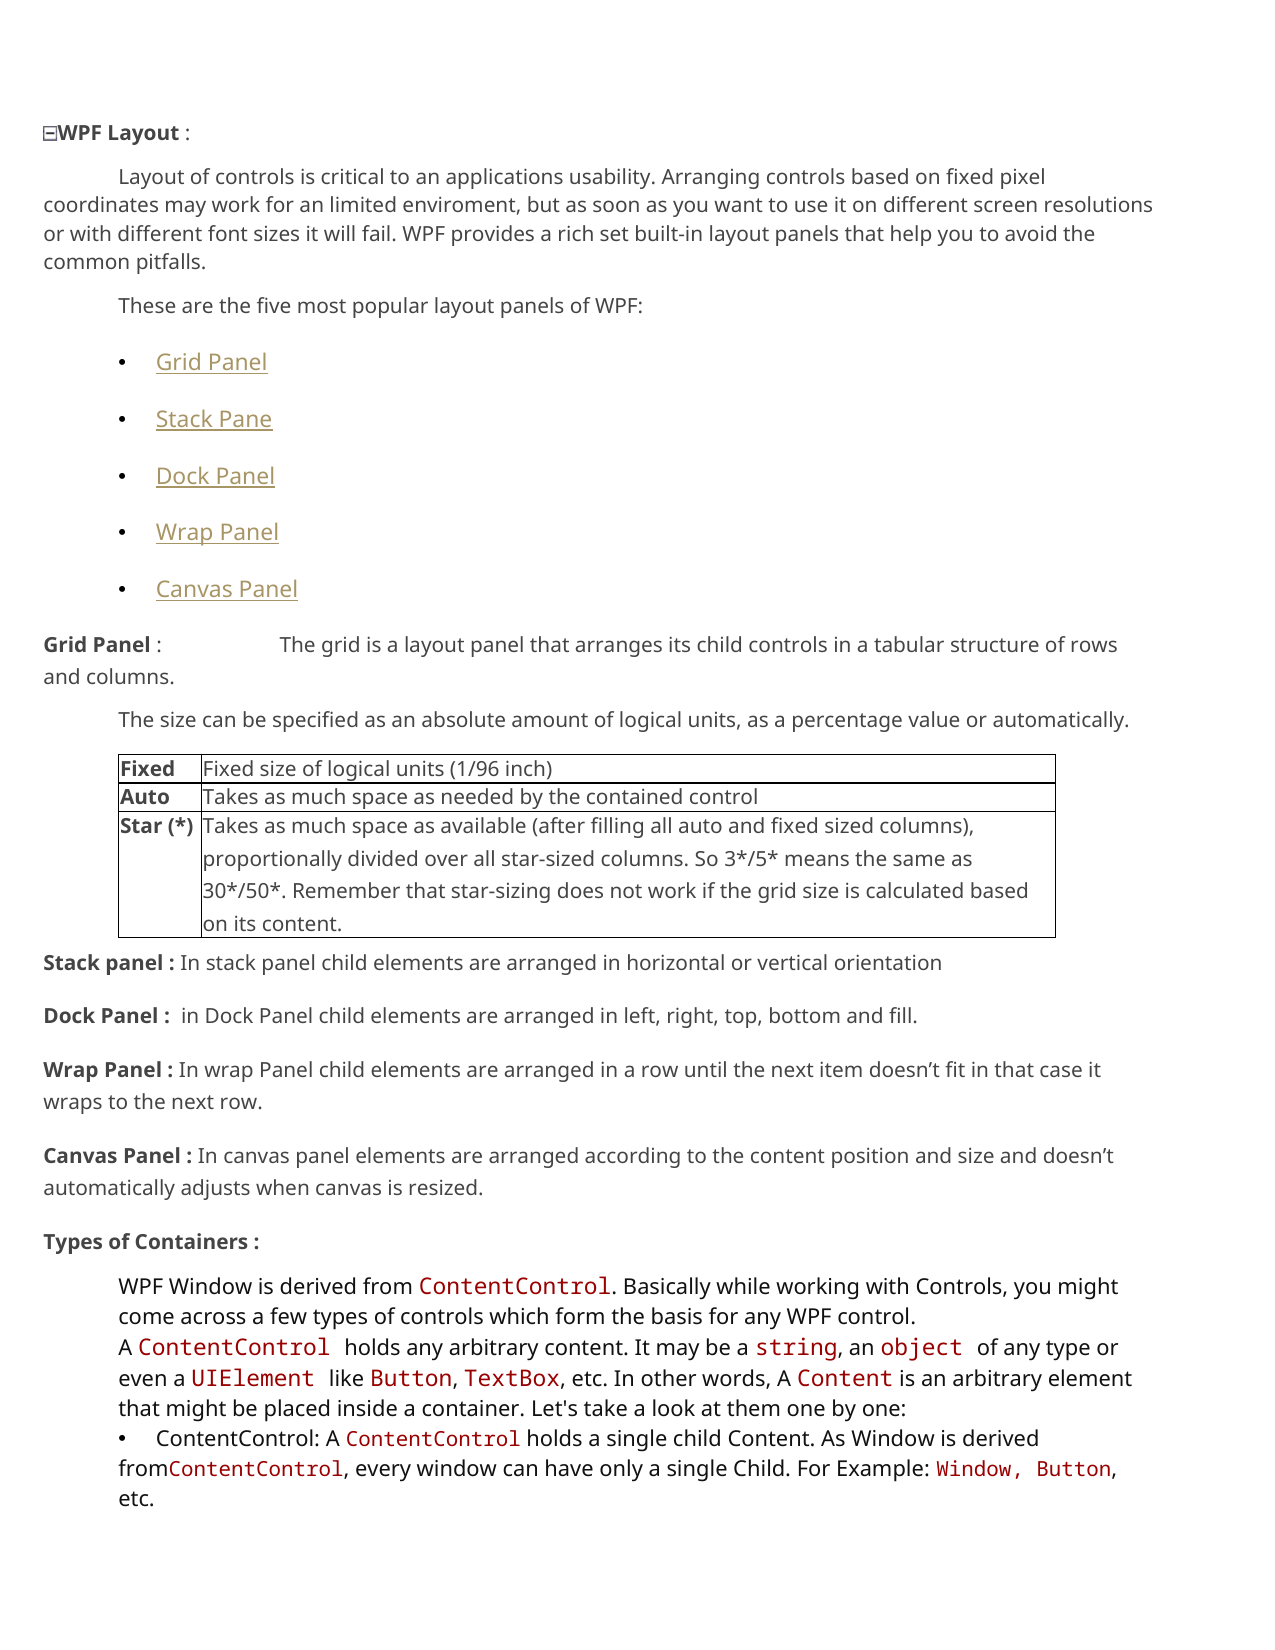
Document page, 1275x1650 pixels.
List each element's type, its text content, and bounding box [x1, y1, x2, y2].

text WPF Window is derived from ContentControl. Basically while working with Controls, you might come across a few types of controls which form the basis for any WPF control. A ContentControl holds any arbitrary content. It may be a string, an object of any type or even a UIElement like Button, TextBox, etc. In other words, A Content is an arbitrary element that might be placed inside a container. Let's take a look at them one by one: [118, 1270, 1157, 1423]
table_cell Takes as much space as needed by the contained control [202, 784, 1055, 811]
text Layout of controls is critical to an applications usability. Arranging controls based on fixed pixel coordinates may work for an limited enviroment, but as soon as you want to use it on different screen resolutions or with different font sizes it will fail. WPF provides a rich set built-in layout panels that help you to avoid the common pitfalls. [43, 162, 1157, 276]
table_header Fixed [119, 755, 201, 782]
list ContentControl: A ContentControl holds a single child Content. As Window is derived fromContentControl, every window can have only a single Child. For Example: Window, Button, etc. [81, 1423, 1157, 1513]
text These are the five most popular layout panels of WPF: [118, 292, 1157, 320]
list Canvas Panel [81, 573, 1157, 604]
list Grid Panel [81, 346, 1157, 377]
table_cell Takes as much space as available (after filling all auto and fixed sized columns), proportionally divided over all star-sized columns. So 3*/5* means the same as 30*/50*. Remember that star-sizing does not work if the grid size is calculated based on its content. [202, 812, 1055, 937]
text Canvas Panel : In canvas panel elements are arranged according to the content position and size and doesn’t automatically adjusts when canvas is resized. [43, 1141, 1157, 1202]
table_cell Star (*) [119, 812, 201, 937]
text WPF Layout : [43, 118, 1157, 147]
list Stack Pane [81, 403, 1157, 434]
table_header Fixed size of logical units (1/96 inch) [202, 755, 1055, 782]
text Types of Containers : [43, 1227, 1157, 1255]
text Grid Panel : The grid is a layout panel that arranges its child controls in a tabular structure of rows and columns. [43, 630, 1157, 691]
table_cell Auto [119, 784, 201, 811]
list Wrap Panel [81, 516, 1157, 548]
text Wrap Panel : In wrap Panel child elements are arranged in a row until the next item doesn’t fit in that case it wraps to the next row. [43, 1055, 1157, 1116]
text Stack panel : In stack panel child elements are arranged in horizontal or vertical orientation [43, 948, 1157, 976]
list Dock Panel [81, 459, 1157, 491]
text Dock Panel : in Dock Panel child elements are arranged in left, right, top, bottom and fill. [43, 1001, 1157, 1030]
text The size can be specified as an absolute amount of logical units, as a percentage value or automatically. [118, 706, 1157, 734]
